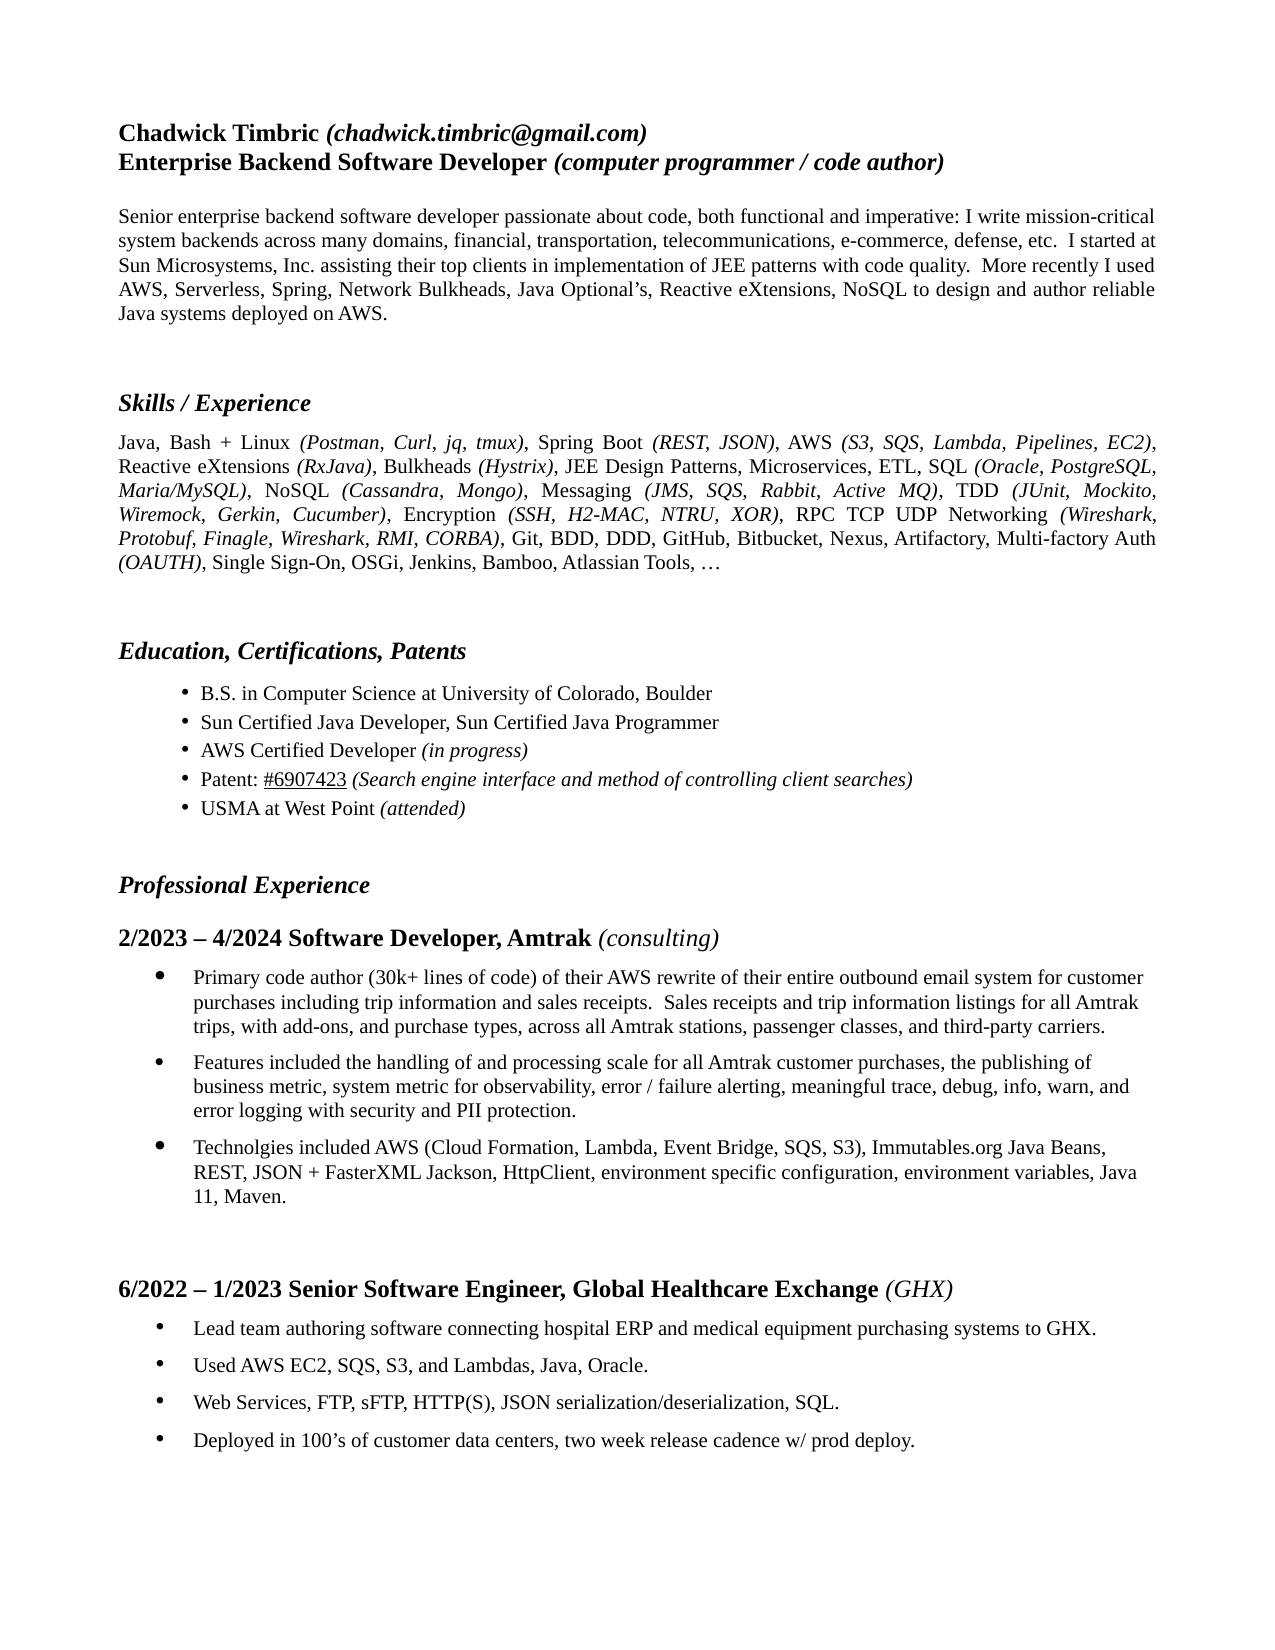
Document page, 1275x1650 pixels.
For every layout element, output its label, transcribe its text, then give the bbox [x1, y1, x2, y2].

list Lead team authoring software connecting hospital ERP and medical equipment purchasing systems to GHX. [156, 1316, 1157, 1340]
subtitle Chadwick Timbric (chadwick.timbric@gmail.com) [118, 118, 1157, 147]
list B.S. in Computer Science at University of Colorado, Boulder [200, 677, 1157, 706]
text Java, Bash + Linux (Postman, Curl, jq, tmux), Spring Boot (REST, JSON), AWS (S3, SQS, Lambda, Pipelines, EC2), Reactive eXtensions (RxJava), Bulkheads (Hystrix), JEE Design Patterns, Microservices, ETL, SQL (Oracle, PostgreSQL, Maria/MySQL), NoSQL (Cassandra, Mongo), Messaging (JMS, SQS, Rabbit, Active MQ), TDD (JUnit, Mockito, Wiremock, Gerkin, Cucumber), Encryption (SSH, H2-MAC, NTRU, XOR), RPC TCP UDP Networking (Wireshark, Protobuf, Finagle, Wireshark, RMI, CORBA), Git, BDD, DDD, GitHub, Bitbucket, Nexus, Artifactory, Multi-factory Auth (OAUTH), Single Sign-On, OSGi, Jenkins, Bamboo, Atlassian Tools, … [118, 430, 1157, 574]
list Features included the handling of and processing scale for all Amtrak customer purchases, the publishing of business metric, system metric for observability, error / failure alerting, meaningful trace, debug, info, warn, and error logging with security and PII protection. [156, 1050, 1157, 1122]
list Patent: #6907423 (Search engine interface and method of controlling client searches) [200, 763, 1157, 792]
list USMA at West Point (attended) [200, 792, 1157, 821]
subtitle Skills / Experience [118, 388, 1157, 417]
list Used AWS EC2, SQS, S3, and Lambdas, Java, Oracle. [156, 1353, 1157, 1378]
subtitle Professional Experience [118, 870, 1157, 898]
subtitle 2/2023 – 4/2024 Software Developer, Amtrak (consulting) [118, 923, 1157, 952]
list AWS Certified Developer (in progress) [181, 734, 1157, 763]
list Technolgies included AWS (Cloud Formation, Lambda, Event Bridge, SQS, S3), Immutables.org Java Beans, REST, JSON + FasterXML Jackson, HttpClient, environment specific configuration, environment variables, Java 11, Maven. [156, 1135, 1157, 1208]
list Sun Certified Java Developer, Sun Certified Java Programmer [200, 706, 1157, 734]
subtitle 6/2022 – 1/2023 Senior Software Engineer, Global Healthcare Exchange (GHX) [118, 1274, 1157, 1303]
text Senior enterprise backend software developer passionate about code, both functional and imperative: I write mission-critical system backends across many domains, financial, transportation, telecommunications, e-commerce, defense, etc. I started at Sun Microsystems, Inc. assisting their top clients in implementation of JEE patterns with code quality. More recently I used AWS, Serverless, Spring, Network Bulkheads, Java Optional’s, Reactive eXtensions, NoSQL to design and author reliable Java systems deployed on AWS. [118, 204, 1157, 325]
subtitle Education, Certifications, Patents [118, 636, 1157, 664]
list Deployed in 100’s of customer data centers, two week release cadence w/ prod deploy. [156, 1428, 1157, 1453]
list Primary code author (30k+ lines of code) of their AWS rewrite of their entire outbound email system for customer purchases including trip information and sales receipts. Sales receipts and trip information listings for all Amtrak trips, with add-ons, and purchase types, across all Amtrak stations, passenger classes, and third-party carriers. [156, 965, 1157, 1038]
list Web Services, FTP, sFTP, HTTP(S), JSON serialization/deserialization, SQL. [156, 1390, 1157, 1415]
subtitle Enterprise Backend Software Developer (computer programmer / code author) [118, 147, 1157, 176]
